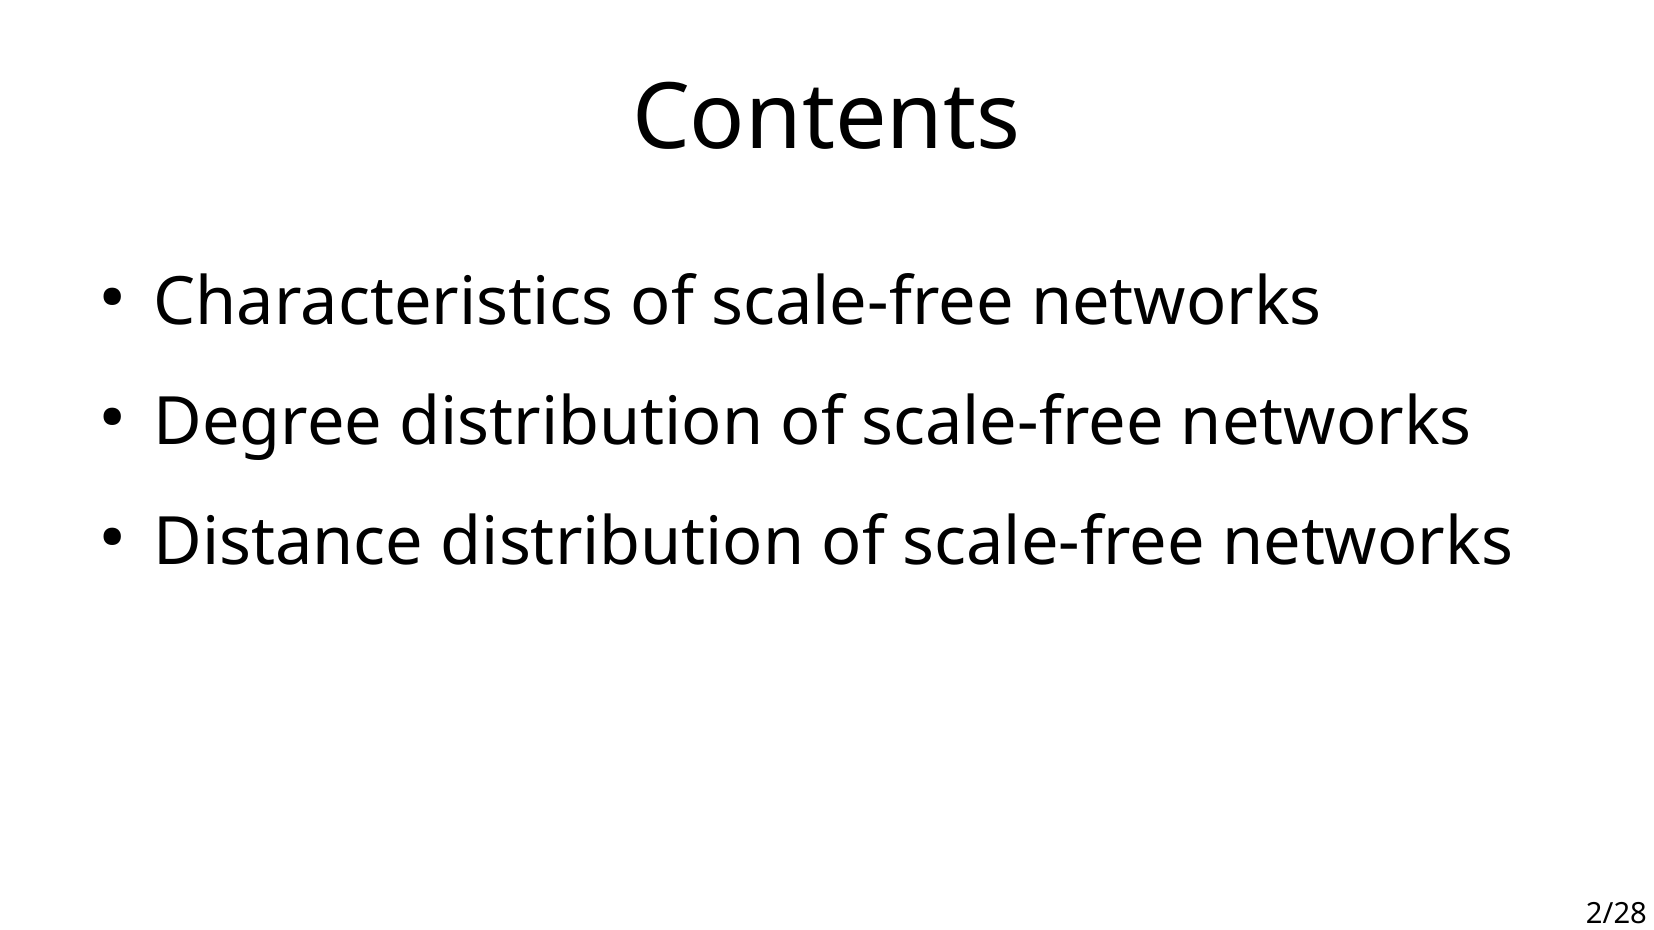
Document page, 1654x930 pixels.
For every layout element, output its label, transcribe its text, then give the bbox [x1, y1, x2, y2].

title Contents [82, 1, 1571, 225]
list Characteristics of scale-free networks Degree distribution of scale-free networks Distance distribution of scale-free networks [82, 252, 1571, 793]
